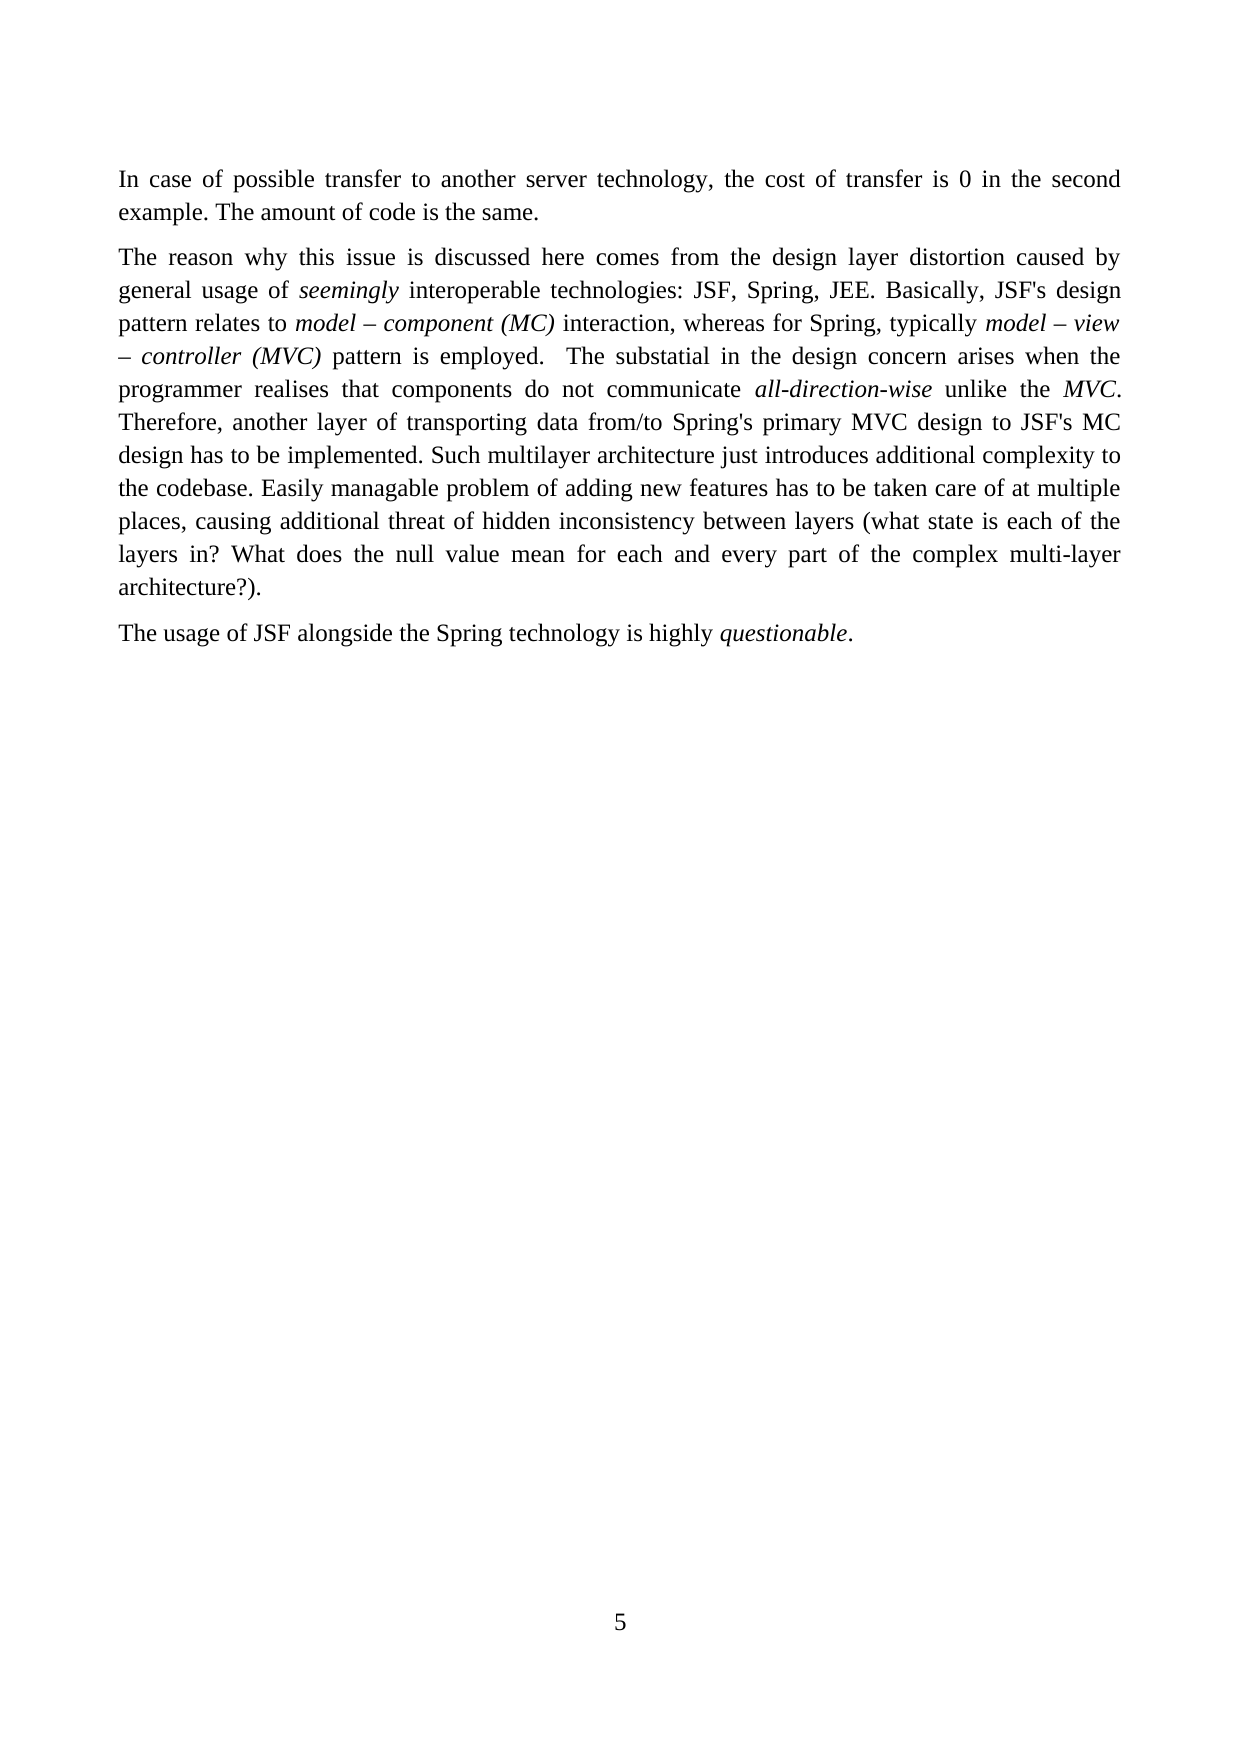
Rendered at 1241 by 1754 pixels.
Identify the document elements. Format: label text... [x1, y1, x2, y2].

text In case of possible transfer to another server technology, the cost of transfer is 0 in the second example. The amount of code is the same. [118, 164, 1122, 225]
text The reason why this issue is discussed here comes from the design layer distortion caused by general usage of seemingly interoperable technologies: JSF, Spring, JEE. Basically, JSF's design pattern relates to model – component (MC) interaction, whereas for Spring, typically model – view – controller (MVC) pattern is employed. The substatial in the design concern arises when the programmer realises that components do not communicate all-direction-wise unlike the MVC. Therefore, another layer of transporting data from/to Spring's primary MVC design to JSF's MC design has to be implemented. Such multilayer architecture just introduces additional complexity to the codebase. Easily managable problem of adding new features has to be taken care of at multiple places, causing additional threat of hidden inconsistency between layers (what state is each of the layers in? What does the null value mean for each and every part of the complex multi-layer architecture?). [118, 242, 1122, 601]
text The usage of JSF alongside the Spring technology is highly questionable. [118, 618, 1122, 647]
